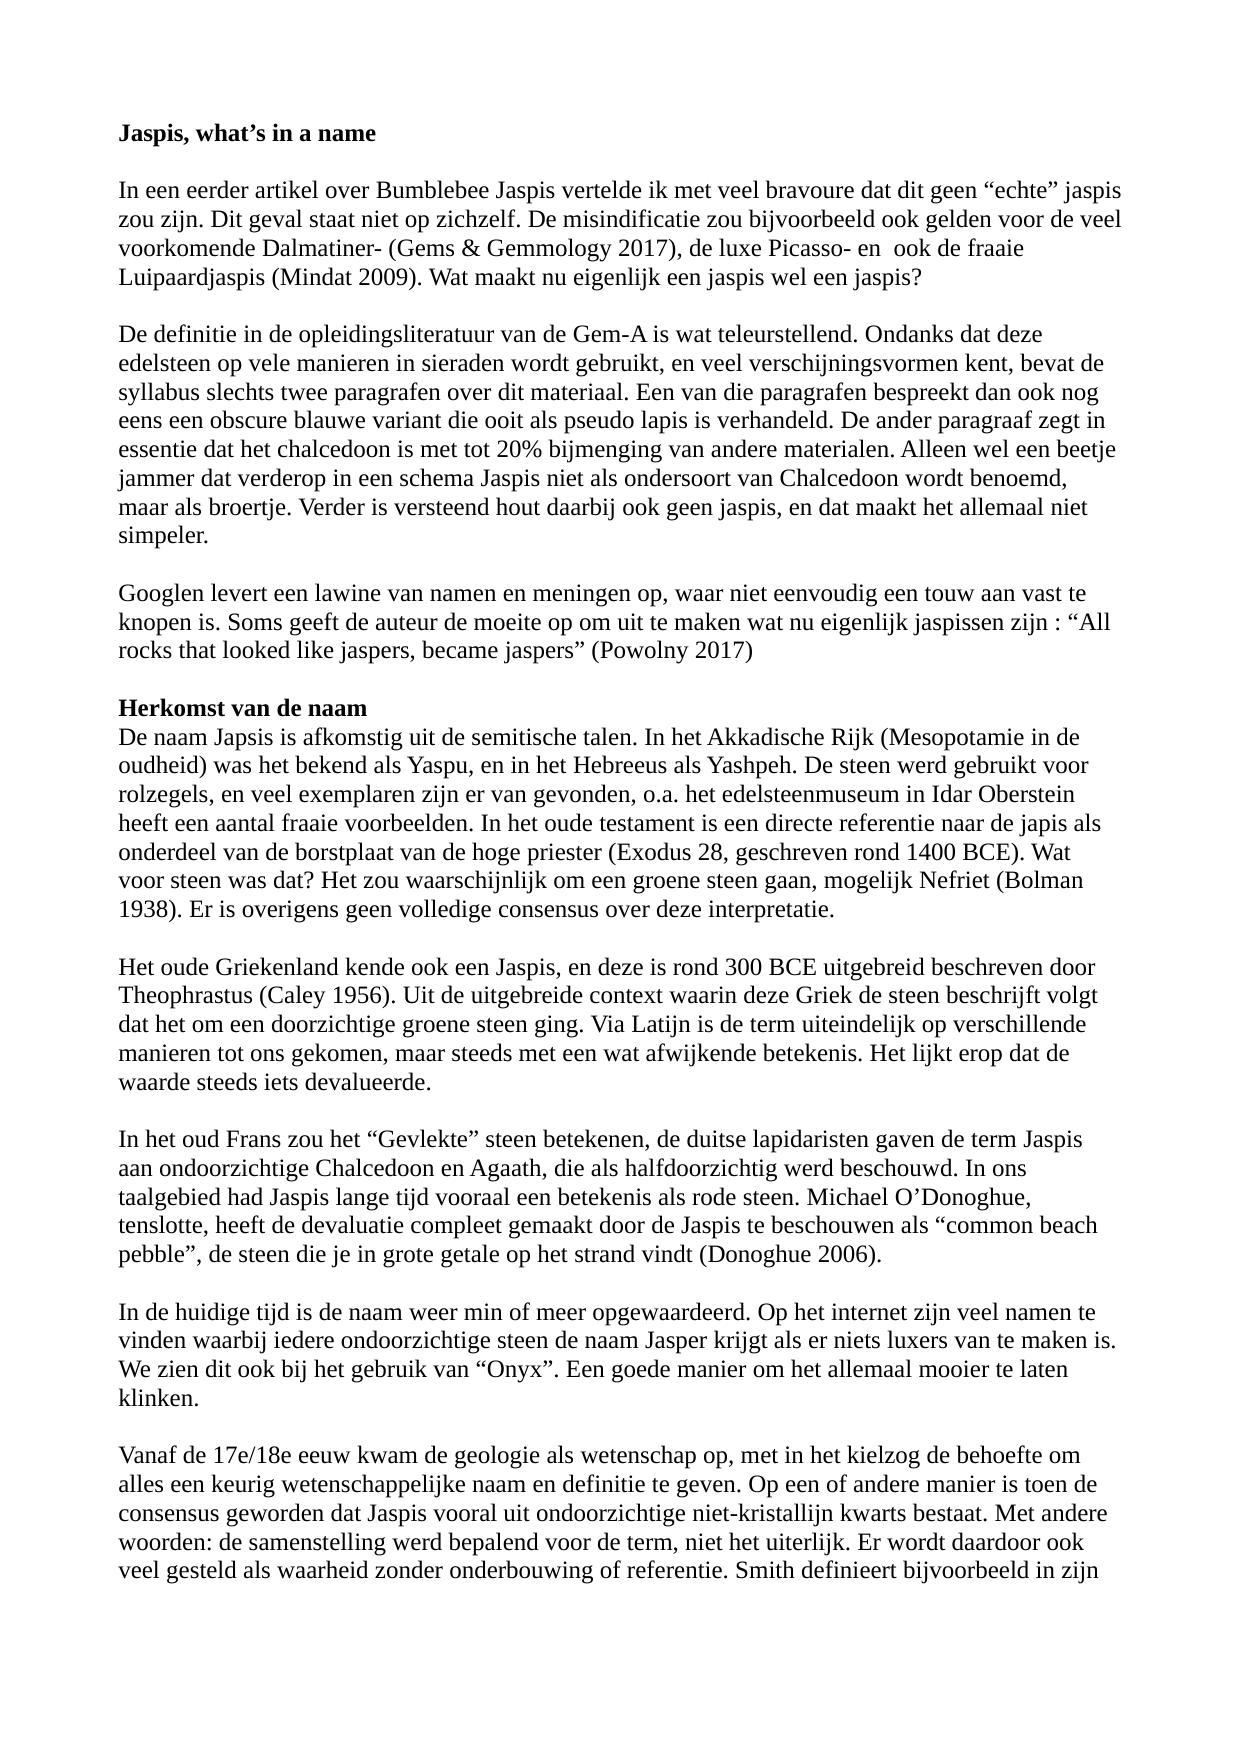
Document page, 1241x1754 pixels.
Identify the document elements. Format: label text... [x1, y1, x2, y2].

text De definitie in de opleidingsliteratuur van de Gem-A is wat teleurstellend. Ondanks dat deze edelsteen op vele manieren in sieraden wordt gebruikt, en veel verschijningsvormen kent, bevat de syllabus slechts twee paragrafen over dit materiaal. Een van die paragrafen bespreekt dan ook nog eens een obscure blauwe variant die ooit als pseudo lapis is verhandeld. De ander paragraaf zegt in essentie dat het chalcedoon is met tot 20% bijmenging van andere materialen. Alleen wel een beetje jammer dat verderop in een schema Jaspis niet als ondersoort van Chalcedoon wordt benoemd, maar als broertje. Verder is versteend hout daarbij ook geen jaspis, en dat maakt het allemaal niet simpeler. [118, 319, 1122, 549]
text In een eerder artikel over Bumblebee Jaspis vertelde ik met veel bravoure dat dit geen “echte” jaspis zou zijn. Dit geval staat niet op zichzelf. De misindificatie zou bijvoorbeeld ook gelden voor de veel voorkomende Dalmatiner- (Gems & Gemmology 2017), de luxe Picasso- en ook de fraaie Luipaardjaspis (Mindat 2009). Wat maakt nu eigenlijk een jaspis wel een jaspis? [118, 176, 1122, 319]
text Jaspis, what’s in a name [118, 118, 1122, 147]
text De naam Japsis is afkomstig uit de semitische talen. In het Akkadische Rijk (Mesopotamie in de oudheid) was het bekend als Yaspu, en in het Hebreeus als Yashpeh. De steen werd gebruikt voor rolzegels, en veel exemplaren zijn er van gevonden, o.a. het edelsteenmuseum in Idar Oberstein heeft een aantal fraaie voorbeelden. In het oude testament is een directe referentie naar de japis als onderdeel van de borstplaat van de hoge priester (Exodus 28, geschreven rond 1400 BCE). Wat voor steen was dat? Het zou waarschijnlijk om een groene steen gaan, mogelijk Nefriet (Bolman 1938). Er is overigens geen volledige consensus over deze interpretatie. [118, 722, 1122, 923]
text In de huidige tijd is de naam weer min of meer opgewaardeerd. Op het internet zijn veel namen te vinden waarbij iedere ondoorzichtige steen de naam Jasper krijgt als er niets luxers van te maken is. We zien dit ook bij het gebruik van “Onyx”. Een goede manier om het allemaal mooier te laten klinken. [118, 1297, 1122, 1412]
text Vanaf de 17e/18e eeuw kwam de geologie als wetenschap op, met in het kielzog de behoefte om alles een keurig wetenschappelijke naam en definitie te geven. Op een of andere manier is toen de consensus geworden dat Jaspis vooral uit ondoorzichtige niet-kristallijn kwarts bestaat. Met andere woorden: de samenstelling werd bepalend voor de term, niet het uiterlijk. Er wordt daardoor ook veel gesteld als waarheid zonder onderbouwing of referentie. Smith definieert bijvoorbeeld in zijn [118, 1441, 1122, 1584]
text In het oud Frans zou het “Gevlekte” steen betekenen, de duitse lapidaristen gaven de term Jaspis aan ondoorzichtige Chalcedoon en Agaath, die als halfdoorzichtig werd beschouwd. In ons taalgebied had Jaspis lange tijd vooraal een betekenis als rode steen. Michael O’Donoghue, tenslotte, heeft de devaluatie compleet gemaakt door de Jaspis te beschouwen als “common beach pebble”, de steen die je in grote getale op het strand vindt (Donoghue 2006). [118, 1124, 1122, 1268]
text Herkomst van de naam [118, 693, 1122, 722]
text Het oude Griekenland kende ook een Jaspis, en deze is rond 300 BCE uitgebreid beschreven door Theophrastus (Caley 1956). Uit de uitgebreide context waarin deze Griek de steen beschrijft volgt dat het om een doorzichtige groene steen ging. Via Latijn is de term uiteindelijk op verschillende manieren tot ons gekomen, maar steeds met een wat afwijkende betekenis. Het lijkt erop dat de waarde steeds iets devalueerde. [118, 952, 1122, 1096]
text Googlen levert een lawine van namen en meningen op, waar niet eenvoudig een touw aan vast te knopen is. Soms geeft de auteur de moeite op om uit te maken wat nu eigenlijk jaspissen zijn : “All rocks that looked like jaspers, became jaspers” (Powolny 2017) [118, 578, 1122, 664]
